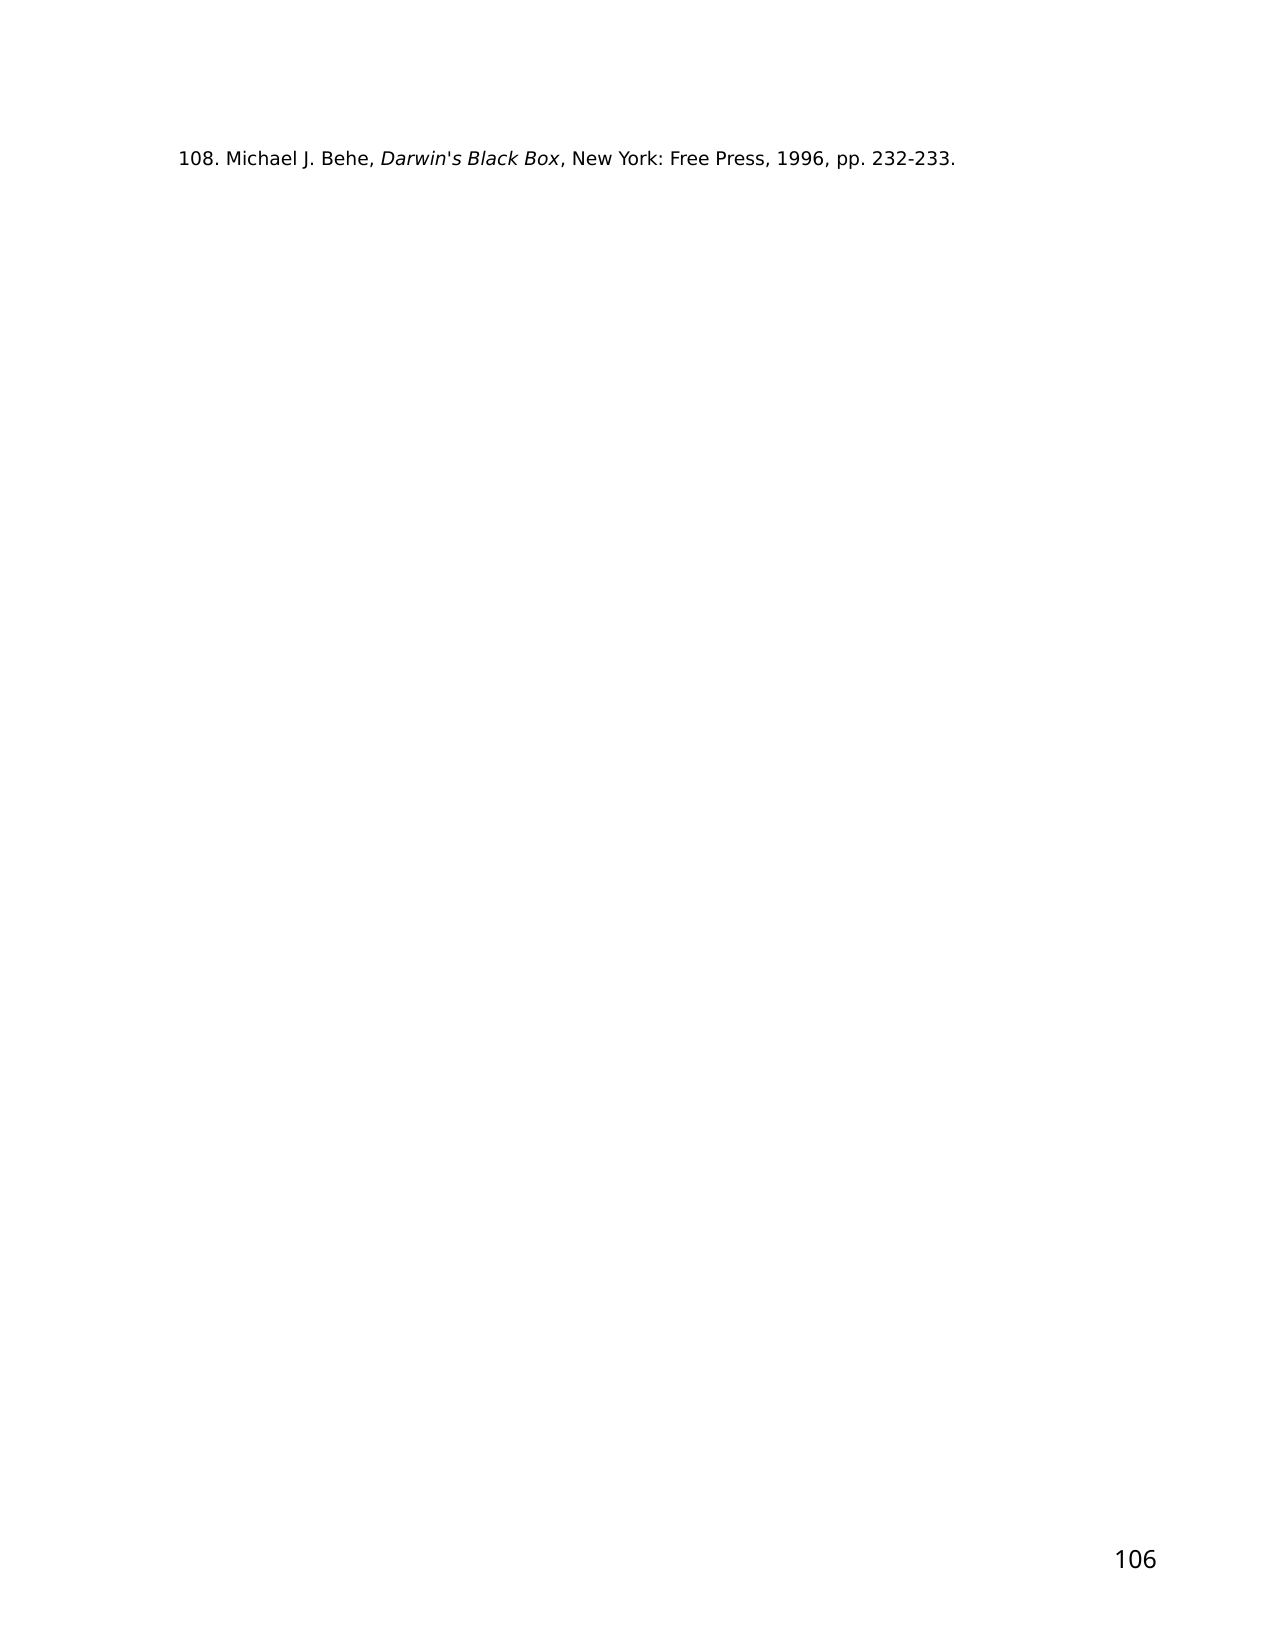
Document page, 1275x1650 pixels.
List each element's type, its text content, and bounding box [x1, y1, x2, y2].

text 108. Michael J. Behe, Darwin's Black Box, New York: Free Press, 1996, pp. 232-233. [178, 148, 1157, 169]
